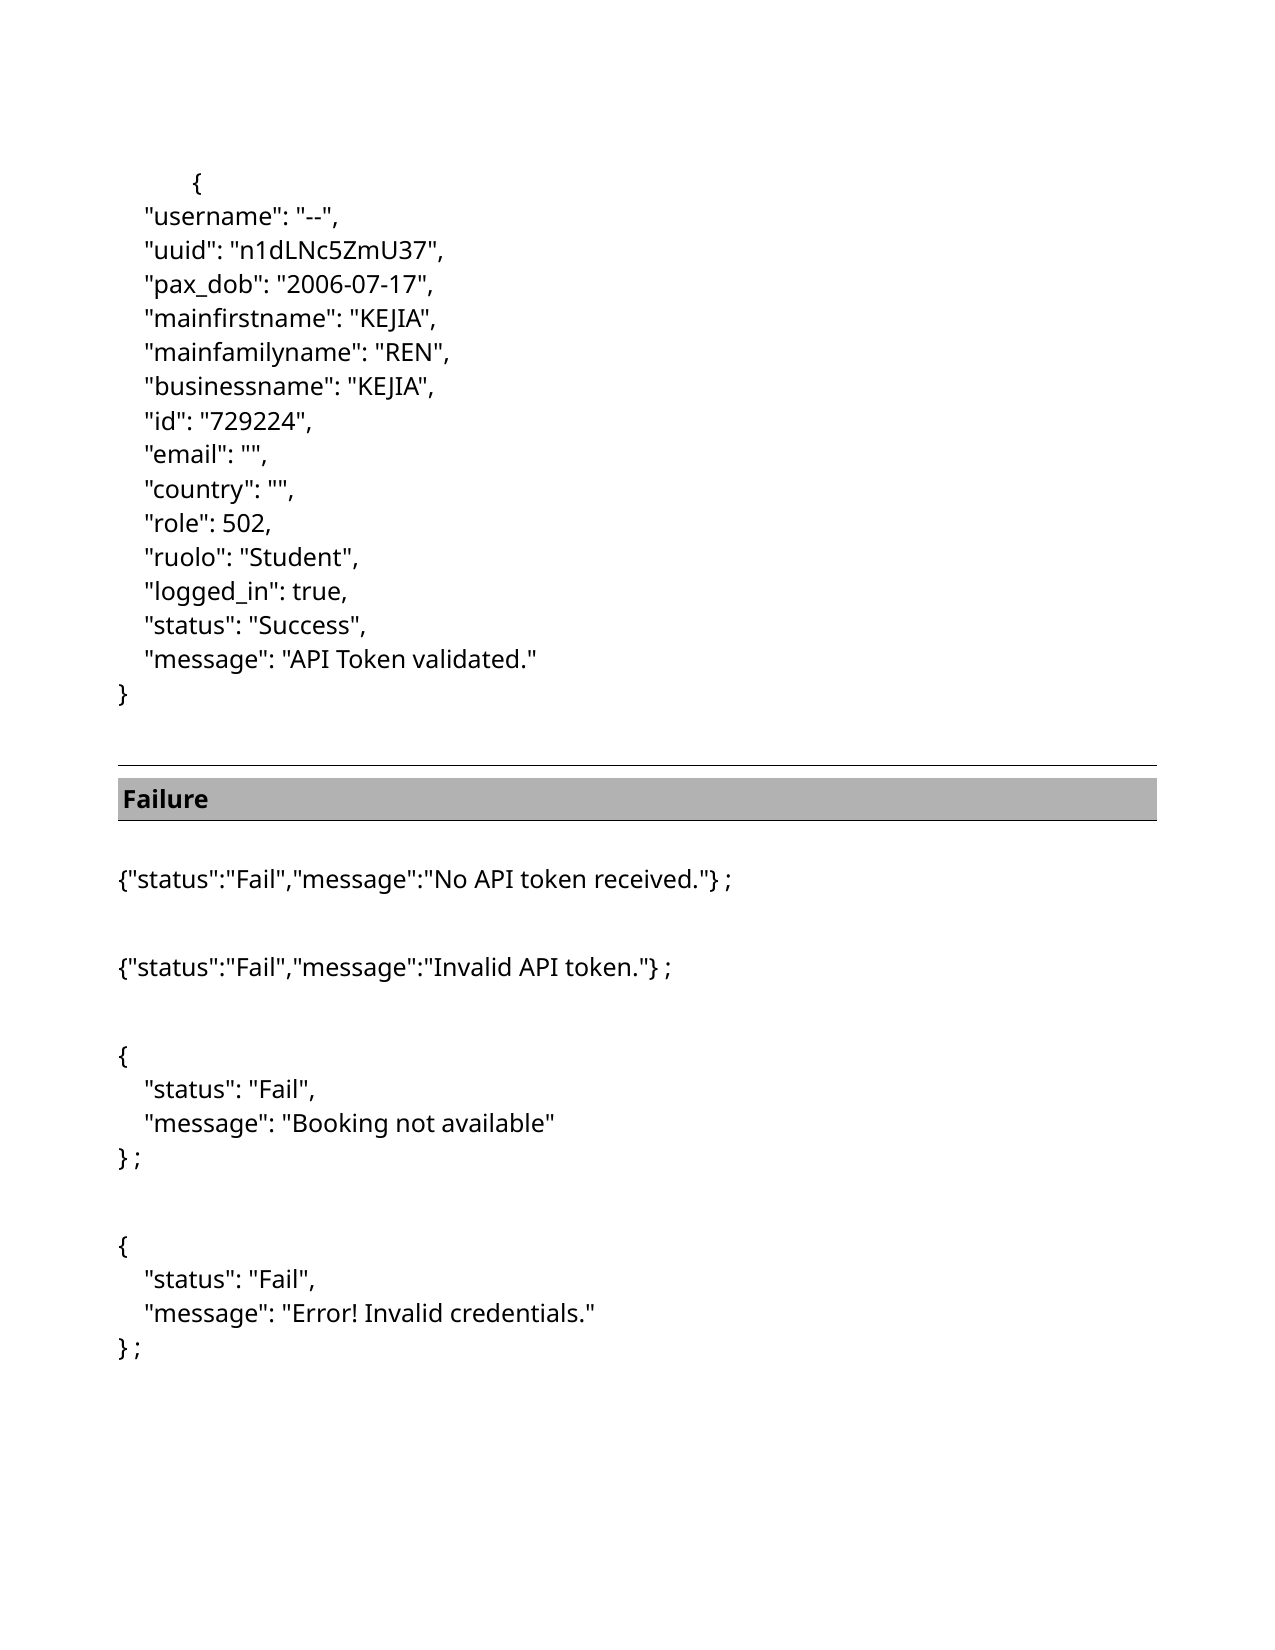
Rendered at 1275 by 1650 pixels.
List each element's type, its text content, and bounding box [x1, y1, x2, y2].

text Failure [118, 778, 1157, 820]
text { "status": "Fail", "message": "Booking not available" } ; [118, 1037, 1157, 1174]
text {"status":"Fail","message":"Invalid API token."} ; [118, 949, 1157, 984]
text { "status": "Fail", "message": "Error! Invalid credentials." } ; [118, 1227, 1157, 1364]
text {"status":"Fail","message":"No API token received."} ; [118, 862, 1157, 896]
text { "username": "--", "uuid": "n1dLNc5ZmU37", "pax_dob": "2006-07-17", "mainfirstname": "KEJIA", "mainfamilyname": "REN", "businessname": "KEJIA", "id": "729224", "email": "", "country": "", "role": 502, "ruolo": "Student", "logged_in": true, "status": "Success", "message": "API Token validated." } [118, 165, 1157, 710]
